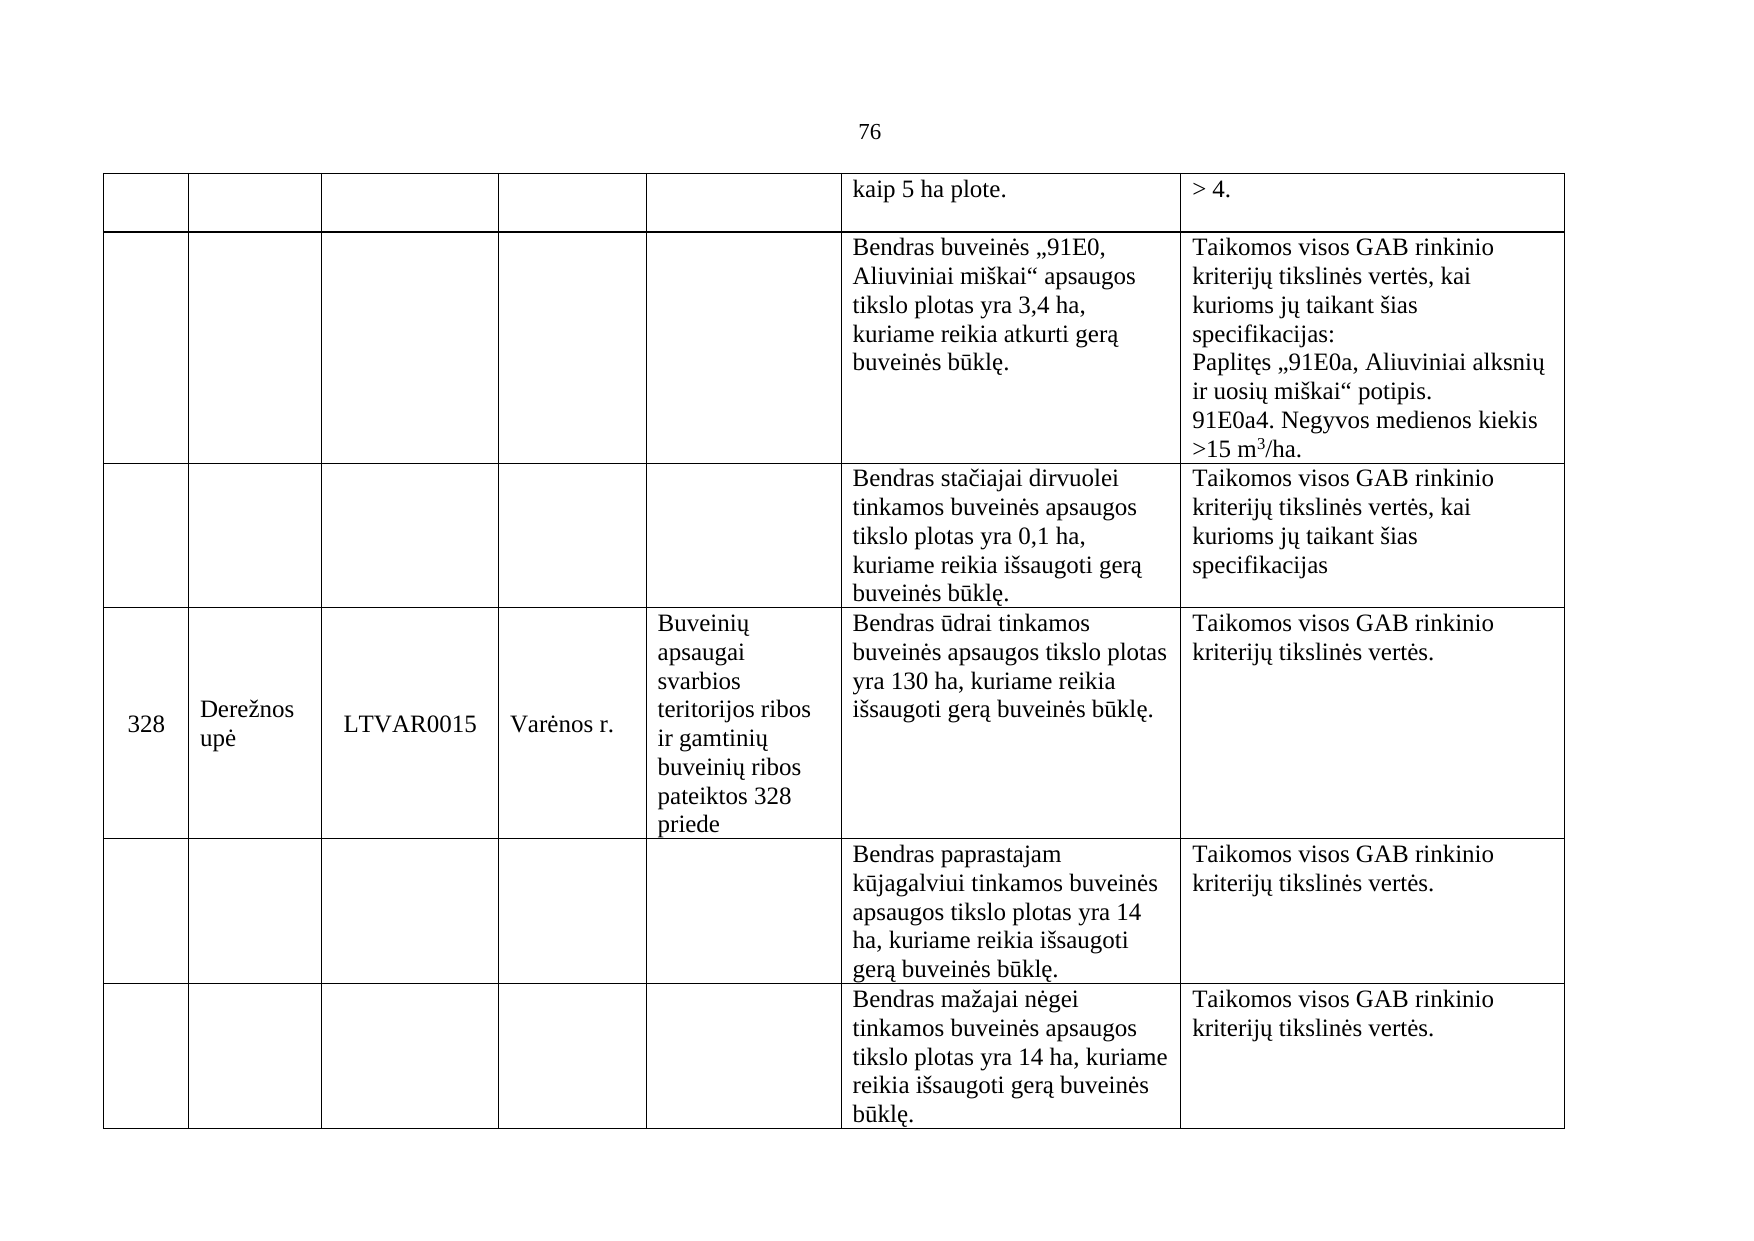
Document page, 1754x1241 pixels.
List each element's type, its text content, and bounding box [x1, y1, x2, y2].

table_cell [189, 464, 321, 607]
table_cell Bendras ūdrai tinkamos buveinės apsaugos tikslo plotas yra 130 ha, kuriame reikia išsaugoti gerą buveinės būklę. [842, 608, 1180, 838]
table_cell [647, 174, 841, 231]
table_cell [189, 174, 321, 231]
table_cell [499, 233, 646, 462]
table_cell [104, 233, 188, 462]
table_cell Taikomos visos GAB rinkinio kriterijų tikslinės vertės. [1181, 839, 1564, 983]
table_cell > 4. [1181, 174, 1564, 231]
table_cell [499, 984, 646, 1128]
table_cell Taikomos visos GAB rinkinio kriterijų tikslinės vertės, kai kurioms jų taikant šias specifikacijas: Paplitęs „91E0a, Aliuviniai alksnių ir uosių miškai“ potipis. 91E0a4. Negyvos medienos kiekis >15 m3/ha. [1181, 233, 1564, 462]
table_cell LTVAR0015 [322, 608, 498, 838]
table_cell Taikomos visos GAB rinkinio kriterijų tikslinės vertės. [1181, 984, 1564, 1128]
table_cell [499, 174, 646, 231]
table_cell Buveinių apsaugai svarbios teritorijos ribos ir gamtinių buveinių ribos pateiktos 328 priede [647, 608, 841, 838]
table_cell Bendras paprastajam kūjagalviui tinkamos buveinės apsaugos tikslo plotas yra 14 ha, kuriame reikia išsaugoti gerą buveinės būklę. [842, 839, 1180, 983]
table_cell Varėnos r. [499, 608, 646, 838]
table_cell [104, 839, 188, 983]
table_cell [104, 464, 188, 607]
table_cell [647, 464, 841, 607]
table_cell [104, 984, 188, 1128]
table_cell [322, 984, 498, 1128]
table_cell [104, 174, 188, 231]
table_cell [322, 233, 498, 462]
table_cell 328 [104, 608, 188, 838]
table_cell Bendras buveinės „91E0, Aliuviniai miškai“ apsaugos tikslo plotas yra 3,4 ha, kuriame reikia atkurti gerą buveinės būklę. [842, 233, 1180, 462]
table_cell [189, 839, 321, 983]
table_cell [322, 839, 498, 983]
table_cell kaip 5 ha plote. [842, 174, 1180, 231]
table_cell Bendras stačiajai dirvuolei tinkamos buveinės apsaugos tikslo plotas yra 0,1 ha, kuriame reikia išsaugoti gerą buveinės būklę. [842, 464, 1180, 607]
table_cell [499, 839, 646, 983]
table_cell Taikomos visos GAB rinkinio kriterijų tikslinės vertės. [1181, 608, 1564, 838]
table_cell [322, 174, 498, 231]
table_cell [322, 464, 498, 607]
table_cell [499, 464, 646, 607]
table_cell [647, 839, 841, 983]
table_cell Taikomos visos GAB rinkinio kriterijų tikslinės vertės, kai kurioms jų taikant šias specifikacijas [1181, 464, 1564, 607]
table_cell [189, 984, 321, 1128]
table_cell [189, 233, 321, 462]
table_cell [647, 984, 841, 1128]
table_cell [647, 233, 841, 462]
table_cell Bendras mažajai nėgei tinkamos buveinės apsaugos tikslo plotas yra 14 ha, kuriame reikia išsaugoti gerą buveinės būklę. [842, 984, 1180, 1128]
table_cell Derežnos upė [189, 608, 321, 838]
